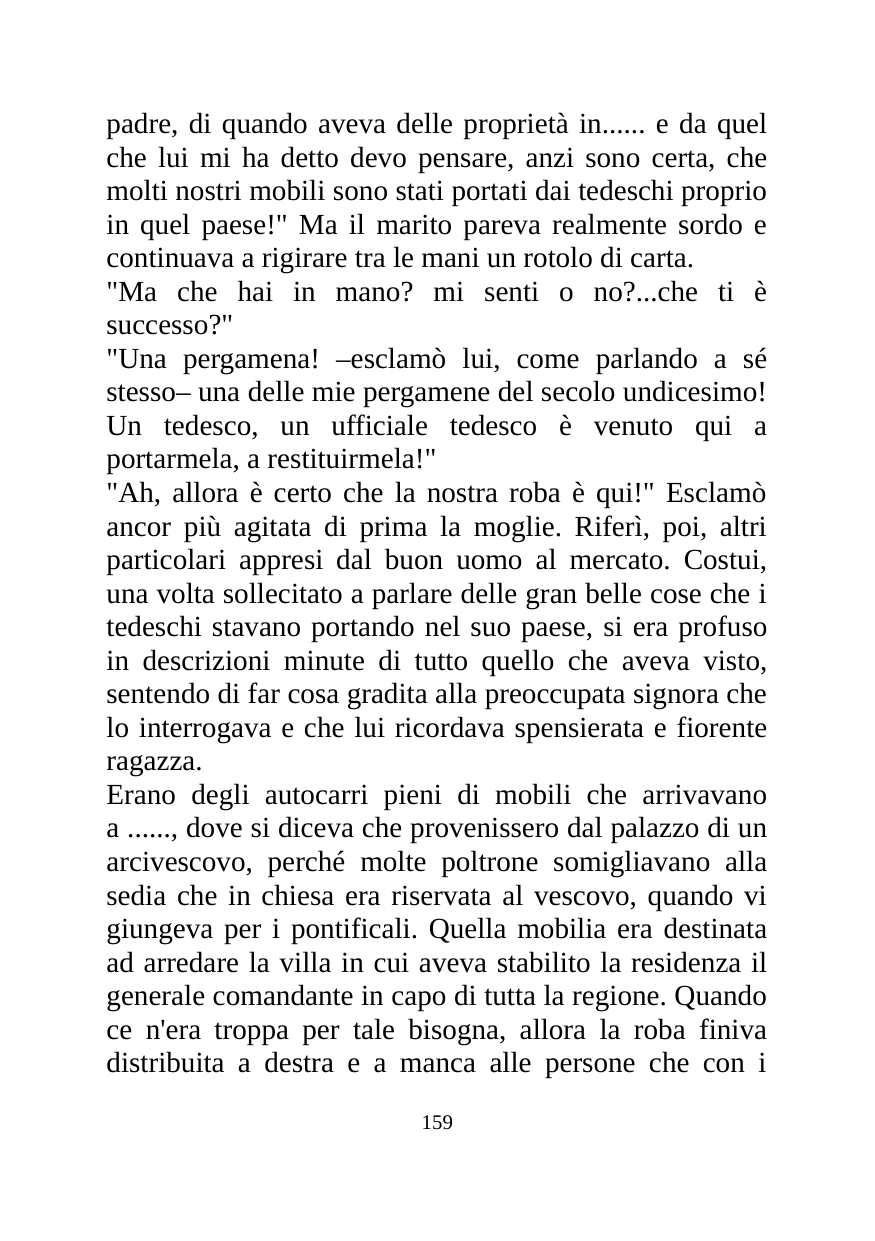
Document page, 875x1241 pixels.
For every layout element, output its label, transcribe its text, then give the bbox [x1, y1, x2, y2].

text "Ma che hai in mano? mi senti o no?...che ti è successo?" [106, 274, 768, 341]
text Erano degli autocarri pieni di mobili che arrivavano a ......, dove si diceva che provenissero dal palazzo di un arcivescovo, perché molte poltrone somigliavano alla sedia che in chiesa era riservata al vescovo, quando vi giungeva per i pontificali. Quella mobilia era destinata ad arredare la villa in cui aveva stabilito la residenza il generale comandante in capo di tutta la regione. Quando ce n'era troppa per tale bisogna, allora la roba finiva distribuita a destra e a manca alle persone che con i [106, 777, 768, 1079]
text "Una pergamena! –esclamò lui, come parlando a sé stesso– una delle mie pergamene del secolo undicesimo! Un tedesco, un ufficiale tedesco è venuto qui a portarmela, a restituirmela!" [106, 341, 768, 475]
text padre, di quando aveva delle proprietà in...... e da quel che lui mi ha detto devo pensare, anzi sono certa, che molti nostri mobili sono stati portati dai tedeschi proprio in quel paese!" Ma il marito pareva realmente sordo e continuava a rigirare tra le mani un rotolo di carta. [106, 106, 768, 274]
text "Ah, allora è certo che la nostra roba è qui!" Esclamò ancor più agitata di prima la moglie. Riferì, poi, altri particolari appresi dal buon uomo al mercato. Costui, una volta sollecitato a parlare delle gran belle cose che i tedeschi stavano portando nel suo paese, si era profuso in descrizioni minute di tutto quello che aveva visto, sentendo di far cosa gradita alla preoccupata signora che lo interrogava e che lui ricordava spensierata e fiorente ragazza. [106, 475, 768, 777]
